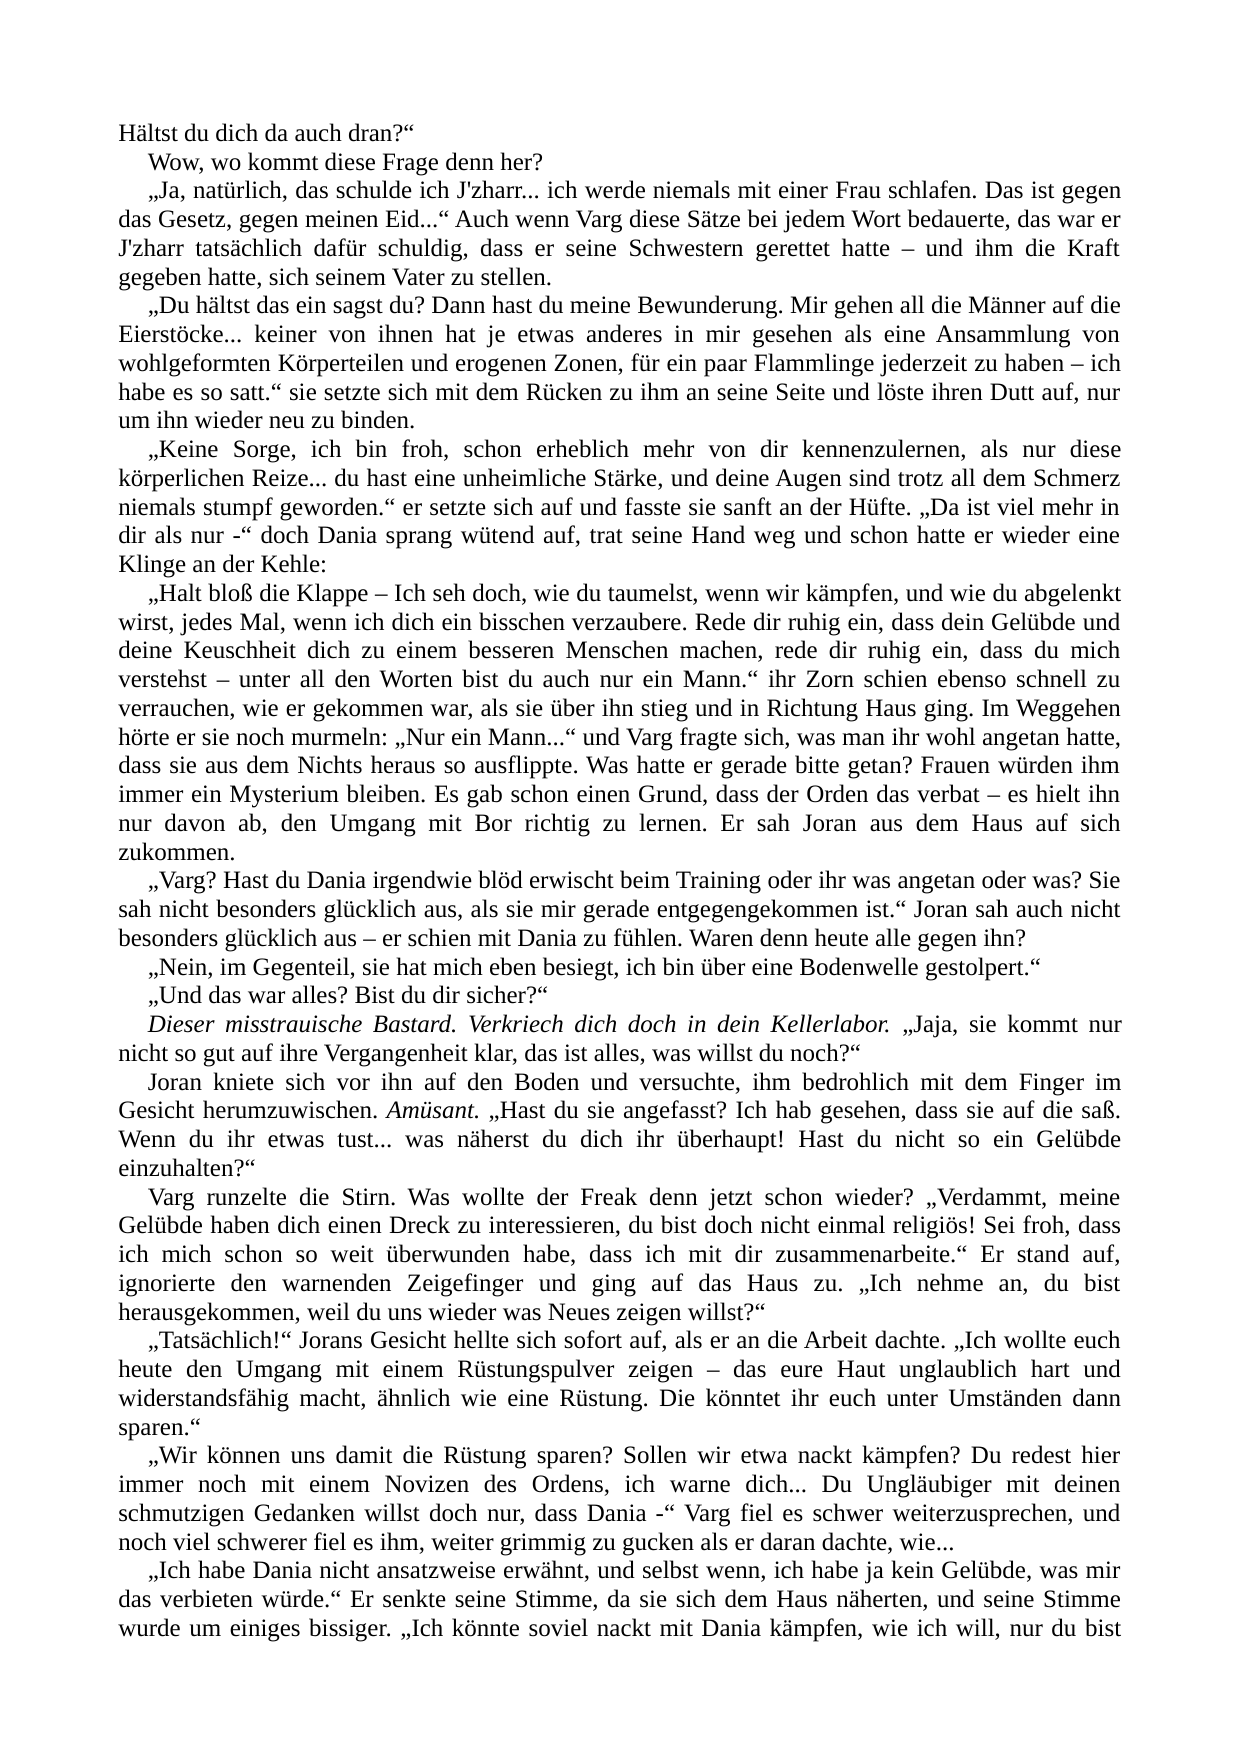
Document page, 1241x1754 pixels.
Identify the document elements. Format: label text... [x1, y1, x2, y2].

text Dieser misstrauische Bastard. Verkriech dich doch in dein Kellerlabor. „Jaja, sie kommt nur nicht so gut auf ihre Vergangenheit klar, das ist alles, was willst du noch?“ [118, 1009, 1122, 1067]
text „Ich habe Dania nicht ansatzweise erwähnt, und selbst wenn, ich habe ja kein Gelübde, was mir das verbieten würde.“ Er senkte seine Stimme, da sie sich dem Haus näherten, und seine Stimme wurde um einiges bissiger. „Ich könnte soviel nackt mit Dania kämpfen, wie ich will, nur du bist [118, 1556, 1122, 1642]
text „Und das war alles? Bist du dir sicher?“ [118, 981, 1122, 1009]
text „Nein, im Gegenteil, sie hat mich eben besiegt, ich bin über eine Bodenwelle gestolpert.“ [118, 952, 1122, 981]
text „Du hältst das ein sagst du? Dann hast du meine Bewunderung. Mir gehen all die Männer auf die Eierstöcke... keiner von ihnen hat je etwas anderes in mir gesehen als eine Ansammlung von wohlgeformten Körperteilen und erogenen Zonen, für ein paar Flammlinge jederzeit zu haben – ich habe es so satt.“ sie setzte sich mit dem Rücken zu ihm an seine Seite und löste ihren Dutt auf, nur um ihn wieder neu zu binden. [118, 291, 1122, 434]
text „Ja, natürlich, das schulde ich J'zharr... ich werde niemals mit einer Frau schlafen. Das ist gegen das Gesetz, gegen meinen Eid...“ Auch wenn Varg diese Sätze bei jedem Wort bedauerte, das war er J'zharr tatsächlich dafür schuldig, dass er seine Schwestern gerettet hatte – und ihm die Kraft gegeben hatte, sich seinem Vater zu stellen. [118, 176, 1122, 291]
text Joran kniete sich vor ihn auf den Boden und versuchte, ihm bedrohlich mit dem Finger im Gesicht herumzuwischen. Amüsant. „Hast du sie angefasst? Ich hab gesehen, dass sie auf die saß. Wenn du ihr etwas tust... was näherst du dich ihr überhaupt! Hast du nicht so ein Gelübde einzuhalten?“ [118, 1067, 1122, 1182]
text Hältst du dich da auch dran?“ [118, 118, 1122, 147]
text Wow, wo kommt diese Frage denn her? [118, 147, 1122, 176]
text „Keine Sorge, ich bin froh, schon erheblich mehr von dir kennenzulernen, als nur diese körperlichen Reize... du hast eine unheimliche Stärke, und deine Augen sind trotz all dem Schmerz niemals stumpf geworden.“ er setzte sich auf und fasste sie sanft an der Hüfte. „Da ist viel mehr in dir als nur -“ doch Dania sprang wütend auf, trat seine Hand weg und schon hatte er wieder eine Klinge an der Kehle: [118, 434, 1122, 578]
text Varg runzelte die Stirn. Was wollte der Freak denn jetzt schon wieder? „Verdammt, meine Gelübde haben dich einen Dreck zu interessieren, du bist doch nicht einmal religiös! Sei froh, dass ich mich schon so weit überwunden habe, dass ich mit dir zusammenarbeite.“ Er stand auf, ignorierte den warnenden Zeigefinger und ging auf das Haus zu. „Ich nehme an, du bist herausgekommen, weil du uns wieder was Neues zeigen willst?“ [118, 1182, 1122, 1326]
text „Halt bloß die Klappe – Ich seh doch, wie du taumelst, wenn wir kämpfen, und wie du abgelenkt wirst, jedes Mal, wenn ich dich ein bisschen verzaubere. Rede dir ruhig ein, dass dein Gelübde und deine Keuschheit dich zu einem besseren Menschen machen, rede dir ruhig ein, dass du mich verstehst – unter all den Worten bist du auch nur ein Mann.“ ihr Zorn schien ebenso schnell zu verrauchen, wie er gekommen war, als sie über ihn stieg und in Richtung Haus ging. Im Weggehen hörte er sie noch murmeln: „Nur ein Mann...“ und Varg fragte sich, was man ihr wohl angetan hatte, dass sie aus dem Nichts heraus so ausflippte. Was hatte er gerade bitte getan? Frauen würden ihm immer ein Mysterium bleiben. Es gab schon einen Grund, dass der Orden das verbat – es hielt ihn nur davon ab, den Umgang mit Bor richtig zu lernen. Er sah Joran aus dem Haus auf sich zukommen. [118, 578, 1122, 866]
text „Wir können uns damit die Rüstung sparen? Sollen wir etwa nackt kämpfen? Du redest hier immer noch mit einem Novizen des Ordens, ich warne dich... Du Ungläubiger mit deinen schmutzigen Gedanken willst doch nur, dass Dania -“ Varg fiel es schwer weiterzusprechen, und noch viel schwerer fiel es ihm, weiter grimmig zu gucken als er daran dachte, wie... [118, 1441, 1122, 1556]
text „Tatsächlich!“ Jorans Gesicht hellte sich sofort auf, als er an die Arbeit dachte. „Ich wollte euch heute den Umgang mit einem Rüstungspulver zeigen – das eure Haut unglaublich hart und widerstandsfähig macht, ähnlich wie eine Rüstung. Die könntet ihr euch unter Umständen dann sparen.“ [118, 1326, 1122, 1441]
text „Varg? Hast du Dania irgendwie blöd erwischt beim Training oder ihr was angetan oder was? Sie sah nicht besonders glücklich aus, als sie mir gerade entgegengekommen ist.“ Joran sah auch nicht besonders glücklich aus – er schien mit Dania zu fühlen. Waren denn heute alle gegen ihn? [118, 866, 1122, 952]
